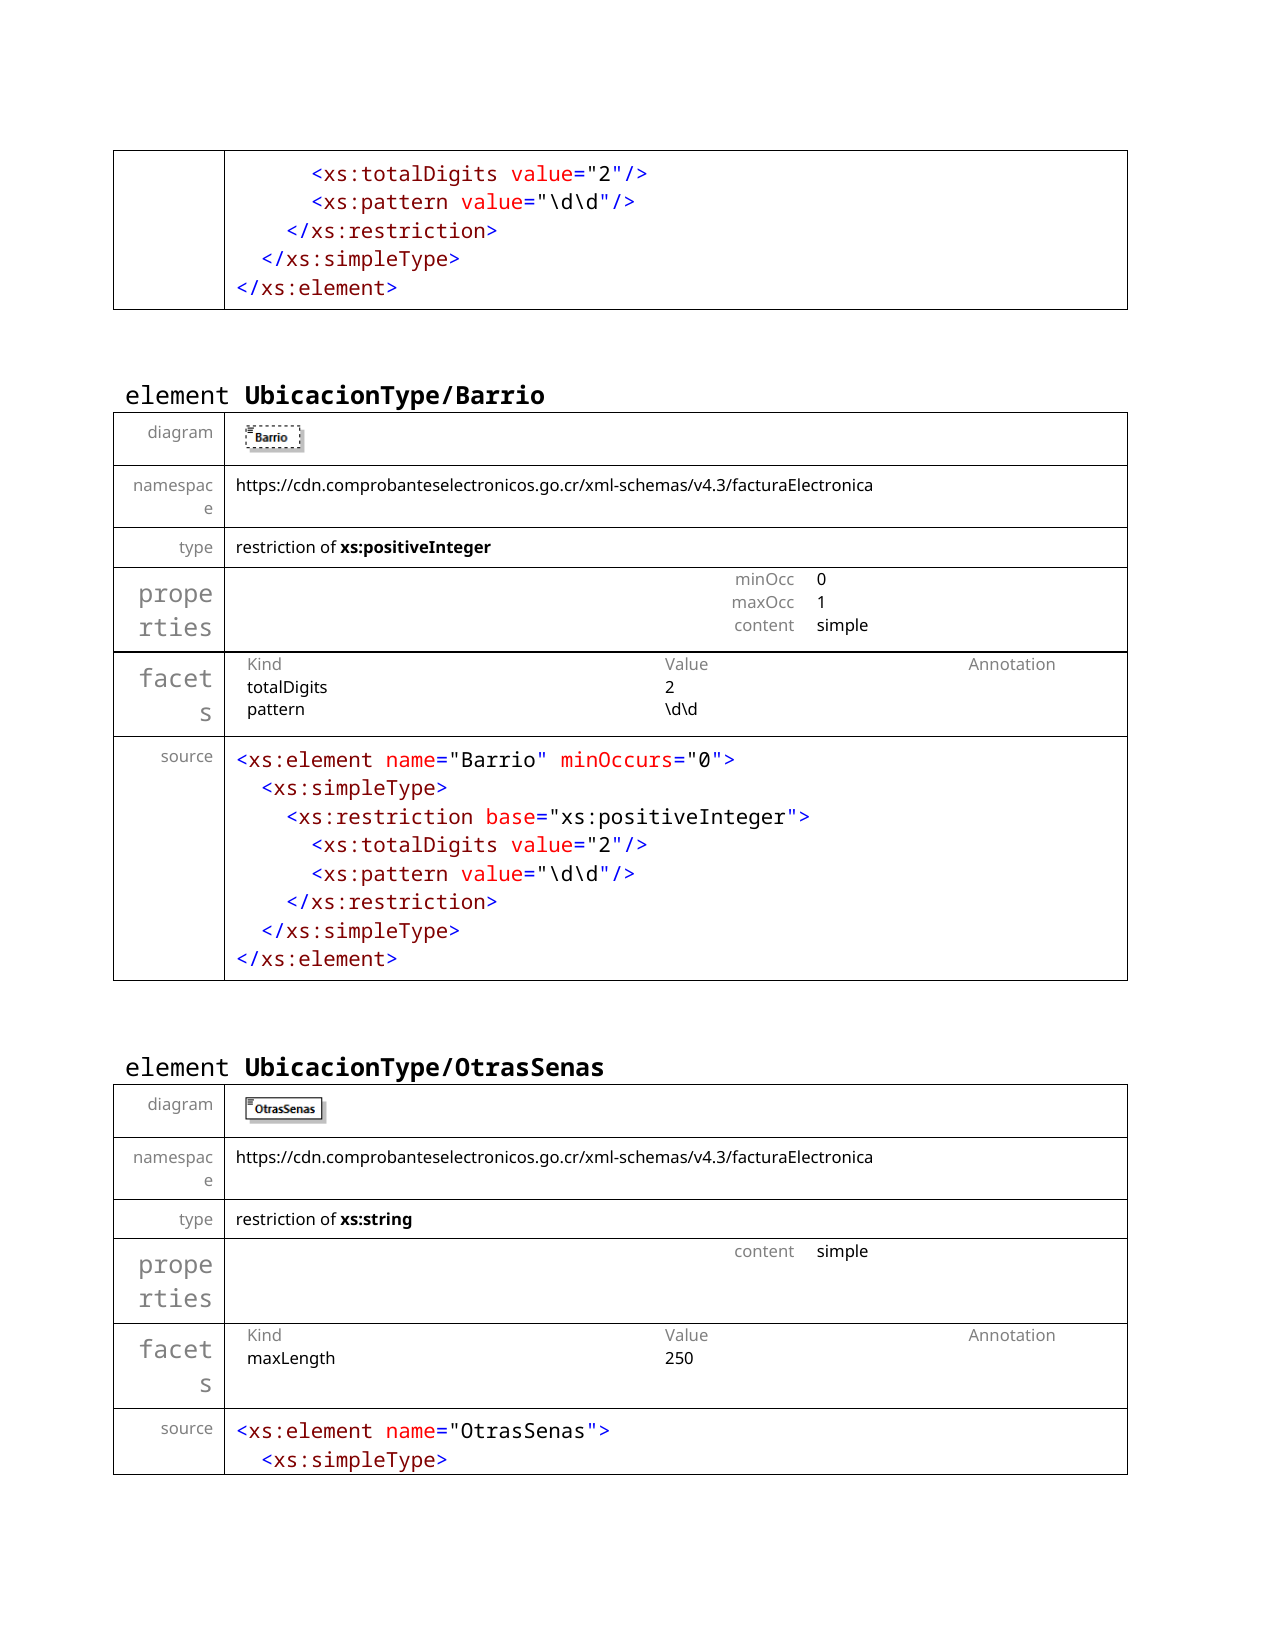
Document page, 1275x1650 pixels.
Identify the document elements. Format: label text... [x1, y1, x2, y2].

table_cell https://cdn.comprobanteselectronicos.go.cr/xml-schemas/v4.3/facturaElectronica [225, 466, 1127, 527]
table_header content [236, 1239, 805, 1262]
table_cell <xs:element name="Barrio" minOccurs="0"> <xs:simpleType> <xs:restriction base="xs:positiveInteger"> <xs:totalDigits value="2"/> <xs:pattern value="\d\d"/> </xs:restriction> </xs:simpleType> </xs:element> [225, 737, 1127, 980]
table_cell type [114, 528, 224, 567]
table_header diagram [114, 1085, 224, 1137]
table_cell source [114, 737, 224, 980]
table_cell pattern [236, 698, 654, 721]
table_header [225, 413, 1127, 465]
table_header simple [805, 1239, 1127, 1262]
table_cell 2 [654, 675, 957, 698]
table_cell content [236, 613, 805, 636]
table_header minOcc [236, 568, 805, 590]
table_cell facets [114, 1324, 224, 1408]
picture [235, 421, 315, 458]
table_cell maxLength [236, 1347, 654, 1369]
table_header 0 [805, 568, 1127, 590]
table_header Annotation [957, 1324, 1127, 1347]
table_cell [957, 698, 1127, 721]
table_cell <xs:element name="OtrasSenas"> <xs:simpleType> [225, 1409, 1127, 1473]
picture [235, 1092, 337, 1129]
table_cell facets [114, 653, 224, 736]
text element UbicacionType/Barrio [125, 378, 1150, 412]
table_cell totalDigits [236, 675, 654, 698]
table_cell [957, 1347, 1127, 1369]
table_cell [114, 151, 224, 309]
table_cell properties [114, 1239, 224, 1323]
table_cell restriction of xs:positiveInteger [225, 528, 1127, 567]
table_cell [225, 653, 1127, 736]
table_cell [225, 1324, 1127, 1408]
table_cell 250 [654, 1347, 957, 1369]
text element UbicacionType/OtrasSenas [125, 1049, 1150, 1084]
table_header Value [654, 1324, 957, 1347]
table_cell simple [805, 613, 1127, 636]
table_cell https://cdn.comprobanteselectronicos.go.cr/xml-schemas/v4.3/facturaElectronica [225, 1138, 1127, 1199]
table_cell restriction of xs:string [225, 1200, 1127, 1238]
table_header Annotation [957, 653, 1127, 675]
table_header diagram [114, 413, 224, 465]
table_cell source [114, 1409, 224, 1473]
table_cell <xs:totalDigits value="2"/> <xs:pattern value="\d\d"/> </xs:restriction> </xs:simpleType> </xs:element> [225, 151, 1127, 309]
table_cell namespace [114, 466, 224, 527]
table_cell 1 [805, 590, 1127, 613]
table_cell properties [114, 568, 224, 651]
table_cell [957, 675, 1127, 698]
table_cell type [114, 1200, 224, 1238]
table_cell \d\d [654, 698, 957, 721]
table_header [225, 1085, 1127, 1137]
table_cell [225, 1239, 1127, 1323]
table_header Kind [236, 653, 654, 675]
table_cell namespace [114, 1138, 224, 1199]
table_cell [225, 568, 1127, 651]
table_header Kind [236, 1324, 654, 1347]
table_cell maxOcc [236, 590, 805, 613]
table_header Value [654, 653, 957, 675]
